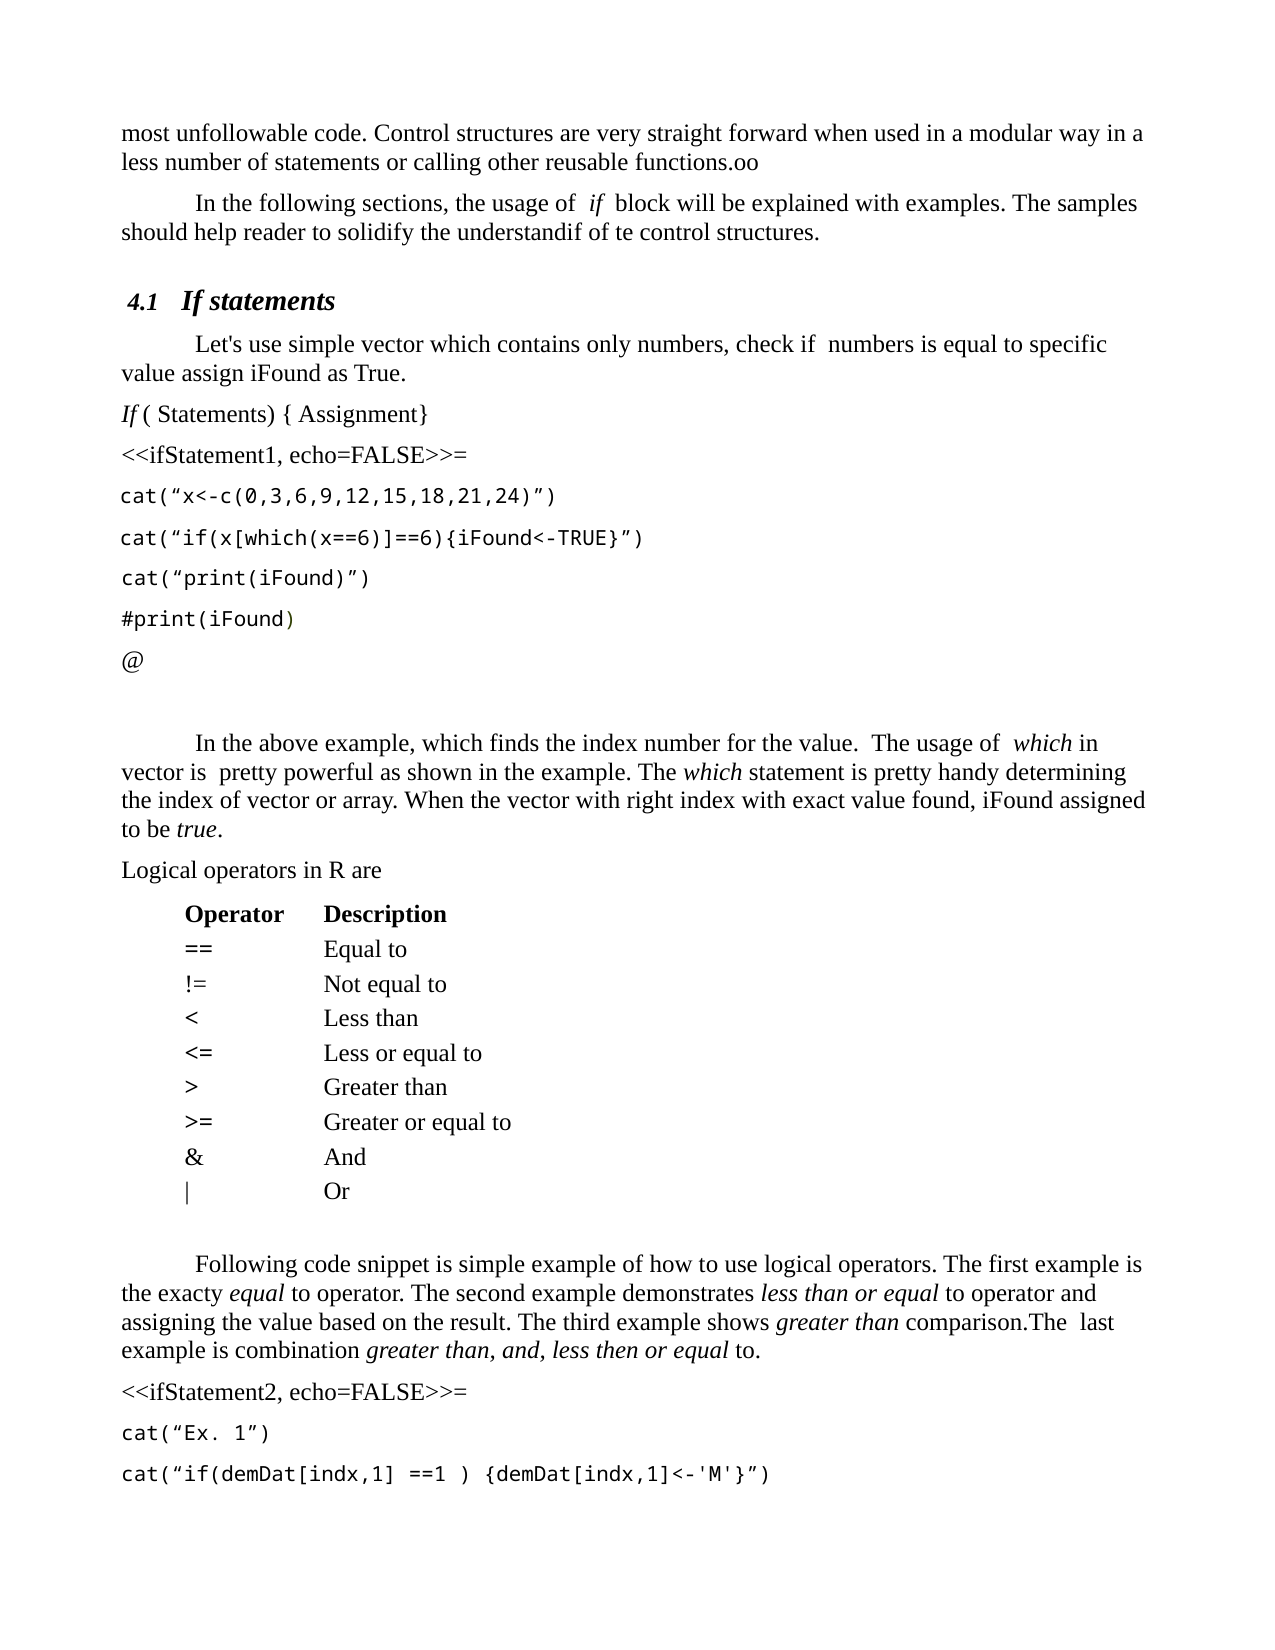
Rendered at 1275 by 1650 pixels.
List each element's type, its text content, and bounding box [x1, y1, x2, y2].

table_header Description [316, 897, 574, 931]
text In the following sections, the usage of if block will be explained with examples. The samples should help reader to solidify the understandif of te control structures. [121, 188, 1158, 246]
text <<ifStatement2, echo=FALSE>>= [121, 1377, 1158, 1405]
table_cell And [316, 1139, 574, 1173]
text <<ifStatement1, echo=FALSE>>= [121, 440, 1158, 469]
table_cell > [177, 1070, 316, 1104]
table_cell & [177, 1139, 316, 1173]
text most unfollowable code. Control structures are very straight forward when used in a modular way in a less number of statements or calling other reusable functions.oo [121, 118, 1158, 176]
text cat(“if(x[which(x==6)]==6){iFound<-TRUE}”) [119, 523, 1158, 551]
text cat(“x<-c(0,3,6,9,12,15,18,21,24)”) [119, 482, 1158, 510]
text @ [121, 645, 1158, 674]
table_cell <= [177, 1035, 316, 1069]
table_cell Greater or equal to [316, 1104, 574, 1139]
table_cell != [177, 966, 316, 1000]
table_cell Less or equal to [316, 1035, 574, 1069]
text cat(“print(iFound)”) [121, 563, 1158, 592]
table_cell | [177, 1173, 316, 1208]
text cat(“if(demDat[indx,1] ==1 ) {demDat[indx,1]<-'M'}”) [121, 1459, 1158, 1487]
text Logical operators in R are [121, 855, 1158, 884]
table_header Operator [177, 897, 316, 931]
table_cell < [177, 1000, 316, 1035]
text In the above example, which finds the index number for the value. The usage of which in vector is pretty powerful as shown in the example. The which statement is pretty handy determining the index of vector or array. When the vector with right index with exact value found, iFound assigned to be true. [121, 728, 1158, 843]
text #print(iFound) [121, 604, 1158, 633]
text Let's use simple vector which contains only numbers, check if numbers is equal to specific value assign iFound as True. [121, 329, 1158, 387]
table_cell == [177, 931, 316, 966]
subtitle If statements [121, 283, 1158, 317]
table_cell Equal to [316, 931, 574, 966]
table_cell Greater than [316, 1070, 574, 1104]
table_cell Not equal to [316, 966, 574, 1000]
text Following code snippet is simple example of how to use logical operators. The first example is the exacty equal to operator. The second example demonstrates less than or equal to operator and assigning the value based on the result. The third example shows greater than comparison.The last example is combination greater than, and, less then or equal to. [121, 1249, 1158, 1364]
table_cell Less than [316, 1000, 574, 1035]
table_cell >= [177, 1104, 316, 1139]
table_cell Or [316, 1173, 574, 1208]
text If ( Statements) { Assignment} [121, 399, 1158, 428]
text cat(“Ex. 1”) [121, 1418, 1158, 1446]
